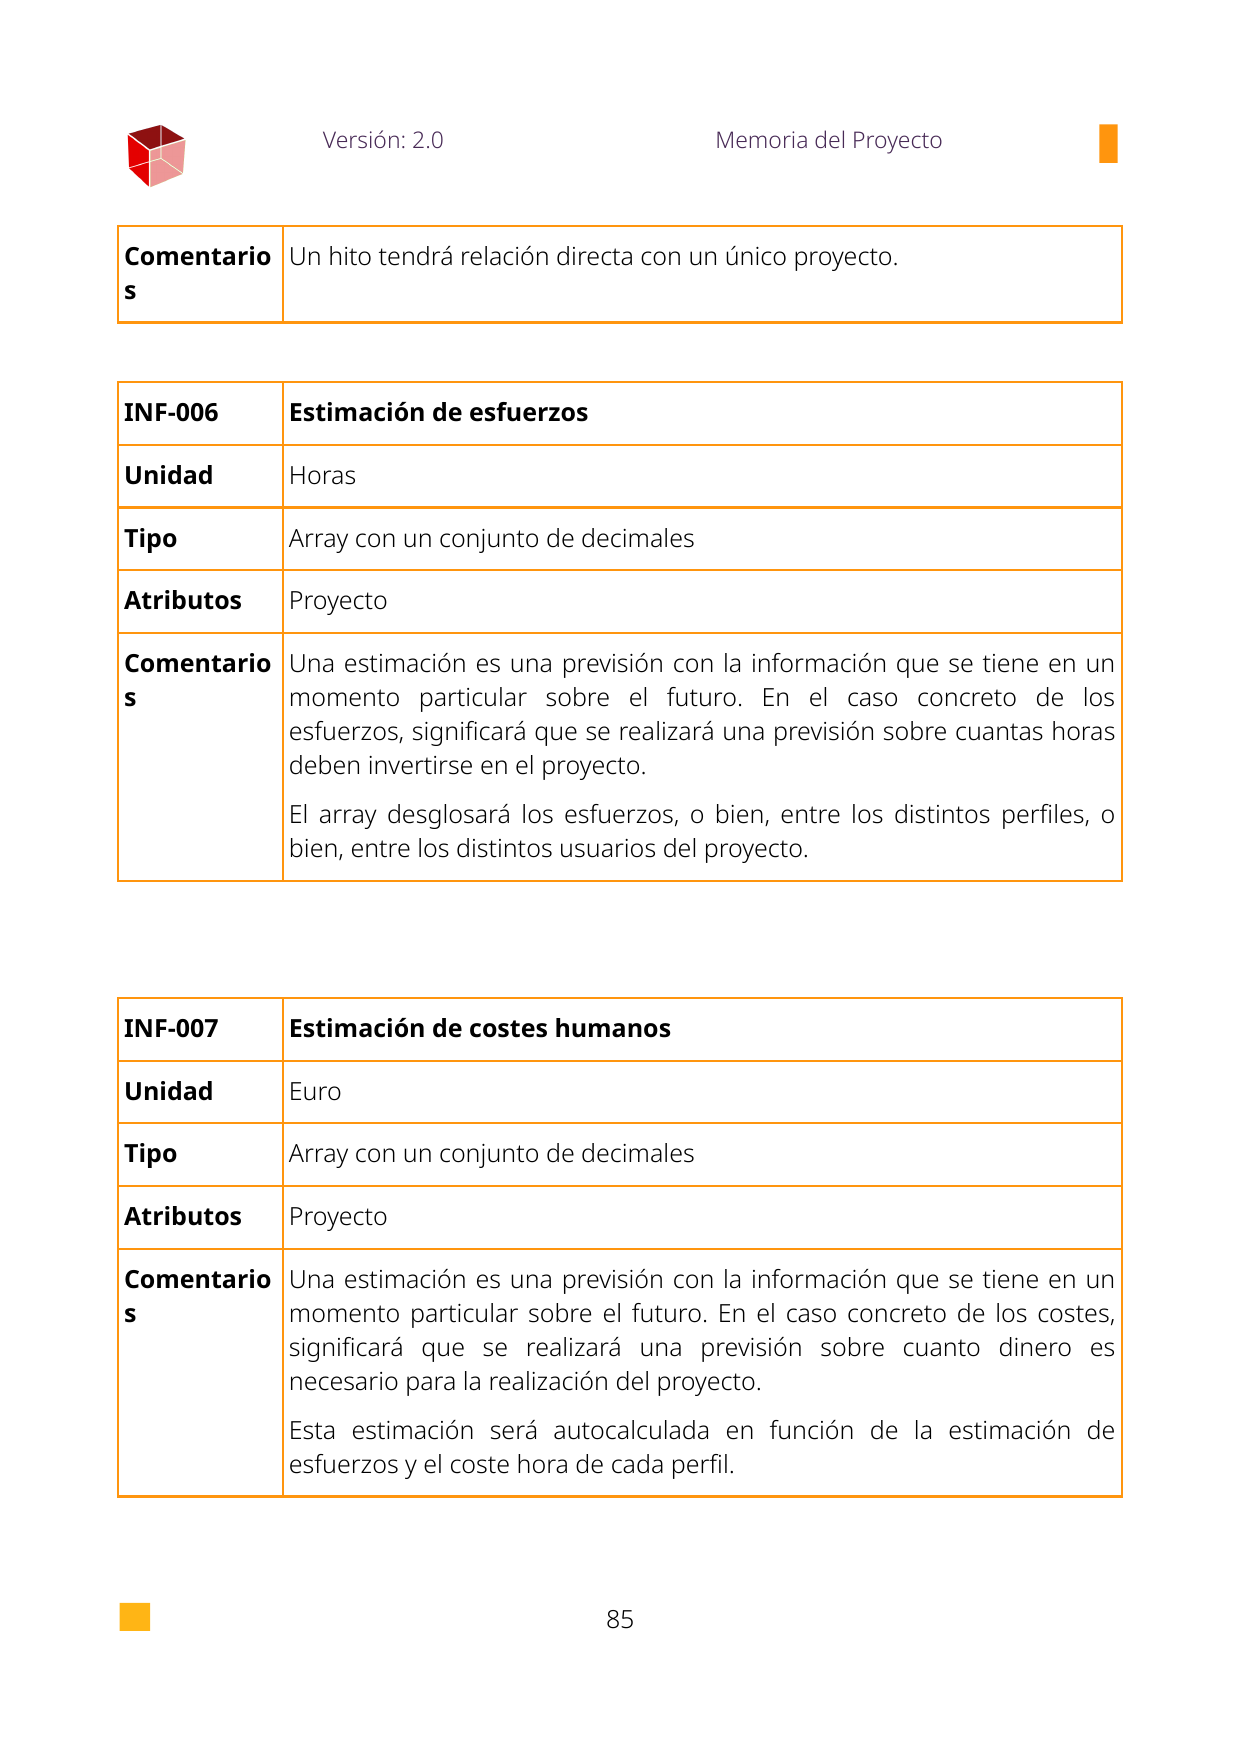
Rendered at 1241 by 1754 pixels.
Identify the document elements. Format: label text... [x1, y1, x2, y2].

table_cell Una estimación es una previsión con la información que se tiene en un momento particular sobre el futuro. En el caso concreto de los costes, significará que se realizará una previsión sobre cuanto dinero es necesario para la realización del proyecto. Esta estimación será autocalculada en función de la estimación de esfuerzos y el coste hora de cada perfil. [284, 1250, 1121, 1495]
table_cell Comentarios [119, 1250, 282, 1495]
table_cell Proyecto [284, 1187, 1121, 1247]
table_cell Euro [284, 1062, 1121, 1122]
table_header INF-006 [119, 383, 282, 444]
table_cell Tipo [119, 509, 282, 569]
table_cell Array con un conjunto de decimales [284, 509, 1121, 569]
table_cell Unidad [119, 1062, 282, 1122]
table_cell Comentarios [119, 227, 282, 321]
table_header INF-007 [119, 999, 282, 1059]
table_cell Una estimación es una previsión con la información que se tiene en un momento particular sobre el futuro. En el caso concreto de los esfuerzos, significará que se realizará una previsión sobre cuantas horas deben invertirse en el proyecto. El array desglosará los esfuerzos, o bien, entre los distintos perfiles, o bien, entre los distintos usuarios del proyecto. [284, 634, 1121, 879]
table_cell Tipo [119, 1124, 282, 1185]
table_cell Un hito tendrá relación directa con un único proyecto. [284, 227, 1121, 321]
table_cell Array con un conjunto de decimales [284, 1124, 1121, 1185]
table_cell Atributos [119, 1187, 282, 1247]
table_header Estimación de costes humanos [284, 999, 1121, 1059]
table_cell Comentarios [119, 634, 282, 879]
table_cell Proyecto [284, 571, 1121, 632]
table_header Estimación de esfuerzos [284, 383, 1121, 444]
table_cell Horas [284, 446, 1121, 506]
table_cell Atributos [119, 571, 282, 632]
table_cell Unidad [119, 446, 282, 506]
picture [123, 123, 189, 189]
